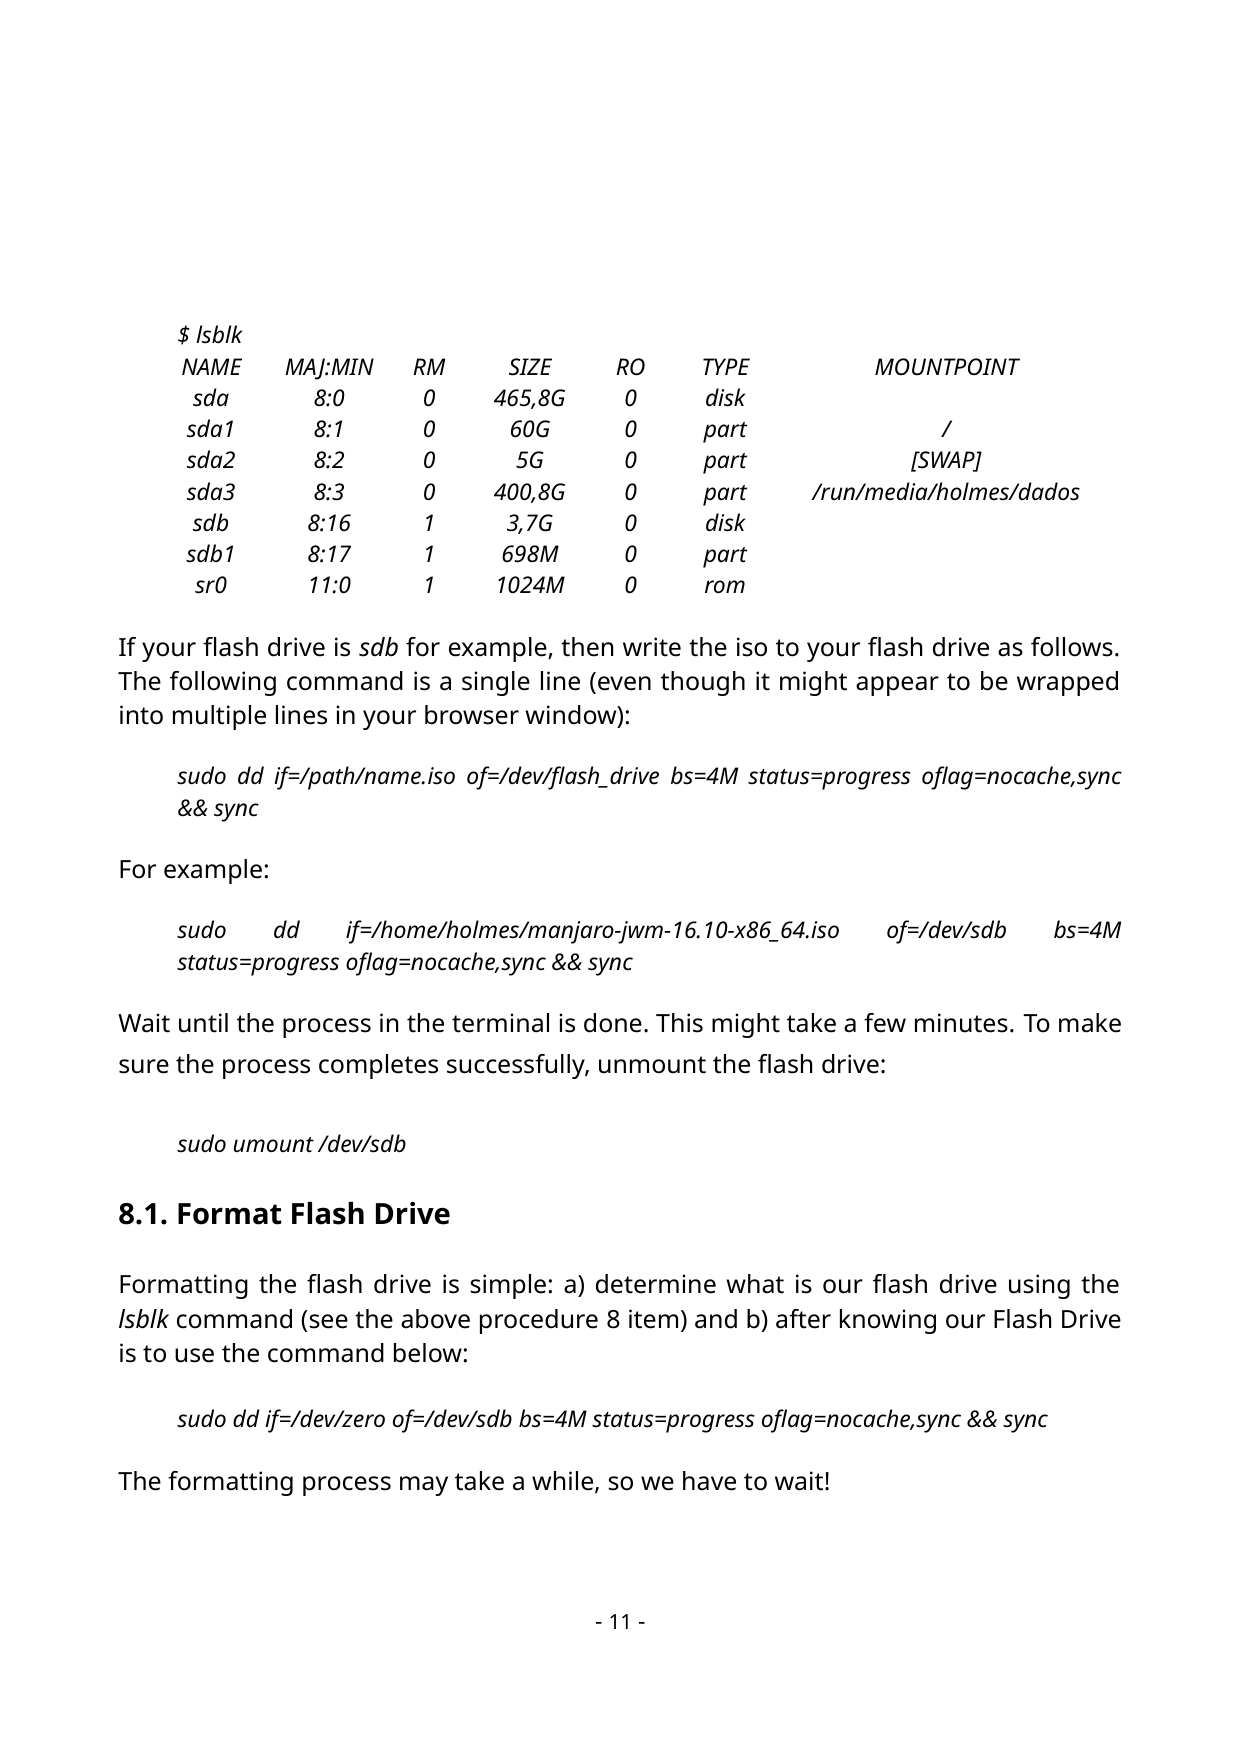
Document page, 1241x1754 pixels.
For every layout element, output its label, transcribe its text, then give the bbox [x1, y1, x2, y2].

table_cell 0 [394, 382, 464, 413]
table_cell [784, 569, 1108, 601]
table_cell 400,8G [464, 476, 595, 507]
table_cell 0 [394, 413, 464, 444]
table_cell disk [666, 382, 784, 413]
table_cell sdb [158, 507, 264, 538]
text sudo umount /dev/sdb [177, 1128, 1063, 1159]
table_header TYPE [666, 351, 784, 382]
table_cell / [784, 413, 1108, 444]
table_cell 1 [394, 569, 464, 601]
table_cell part [666, 476, 784, 507]
table_cell 0 [595, 476, 666, 507]
text The formatting process may take a while, so we have to wait! [118, 1463, 1122, 1497]
text Formatting the flash drive is simple: a) determine what is our flash drive using the lsblk command (see the above procedure 8 item) and b) after knowing our Flash Drive is to use the command below: [118, 1267, 1122, 1369]
table_cell 8:16 [264, 507, 394, 538]
table_header SIZE [464, 351, 595, 382]
table_cell disk [666, 507, 784, 538]
text sudo dd if=/dev/zero of=/dev/sdb bs=4M status=progress oflag=nocache,sync && sync [177, 1403, 1122, 1435]
table_cell 8:2 [264, 444, 394, 476]
table_cell 0 [595, 413, 666, 444]
table_cell 1 [394, 507, 464, 538]
text $ lsblk [177, 319, 1122, 351]
table_cell sda3 [158, 476, 264, 507]
table_cell 0 [394, 476, 464, 507]
table_header RM [394, 351, 464, 382]
text sudo dd if=/path/name.iso of=/dev/flash_drive bs=4M status=progress oflag=nocache,sync && sync [177, 760, 1122, 823]
table_cell 1024M [464, 569, 595, 601]
table_cell 0 [595, 444, 666, 476]
table_cell sda [158, 382, 264, 413]
table_cell 3,7G [464, 507, 595, 538]
table_cell 8:3 [264, 476, 394, 507]
table_cell sda1 [158, 413, 264, 444]
text sudo dd if=/home/holmes/manjaro-jwm-16.10-x86_64.iso of=/dev/sdb bs=4M status=progress oflag=nocache,sync && sync [177, 914, 1122, 977]
table_header NAME [158, 351, 264, 382]
table_cell [784, 507, 1108, 538]
table_cell 5G [464, 444, 595, 476]
table_cell 1 [394, 538, 464, 569]
table_cell 0 [394, 444, 464, 476]
table_cell 0 [595, 538, 666, 569]
subtitle 8.1. Format Flash Drive [118, 1193, 1122, 1233]
table_cell [784, 382, 1108, 413]
table_cell 0 [595, 507, 666, 538]
text For example: [118, 852, 1122, 886]
table_cell part [666, 444, 784, 476]
table_cell 8:0 [264, 382, 394, 413]
table_cell sdb1 [158, 538, 264, 569]
table_header RO [595, 351, 666, 382]
table_header MOUNTPOINT [784, 351, 1108, 382]
table_cell 698M [464, 538, 595, 569]
table_cell sr0 [158, 569, 264, 601]
table_cell 60G [464, 413, 595, 444]
table_cell part [666, 538, 784, 569]
table_cell part [666, 413, 784, 444]
table_cell [SWAP] [784, 444, 1108, 476]
table_cell 11:0 [264, 569, 394, 601]
table_cell 0 [595, 382, 666, 413]
table_header MAJ:MIN [264, 351, 394, 382]
table_cell 8:1 [264, 413, 394, 444]
table_cell sda2 [158, 444, 264, 476]
table_cell [784, 538, 1108, 569]
table_cell 465,8G [464, 382, 595, 413]
table_cell /run/media/holmes/dados [784, 476, 1108, 507]
table_cell 8:17 [264, 538, 394, 569]
table_cell rom [666, 569, 784, 601]
text Wait until the process in the terminal is done. This might take a few minutes. To make sure the process completes successfully, unmount the flash drive: [118, 1006, 1122, 1081]
table_cell 0 [595, 569, 666, 601]
text If your flash drive is sdb for example, then write the iso to your flash drive as follows. The following command is a single line (even though it might appear to be wrapped into multiple lines in your browser window): [118, 629, 1122, 732]
